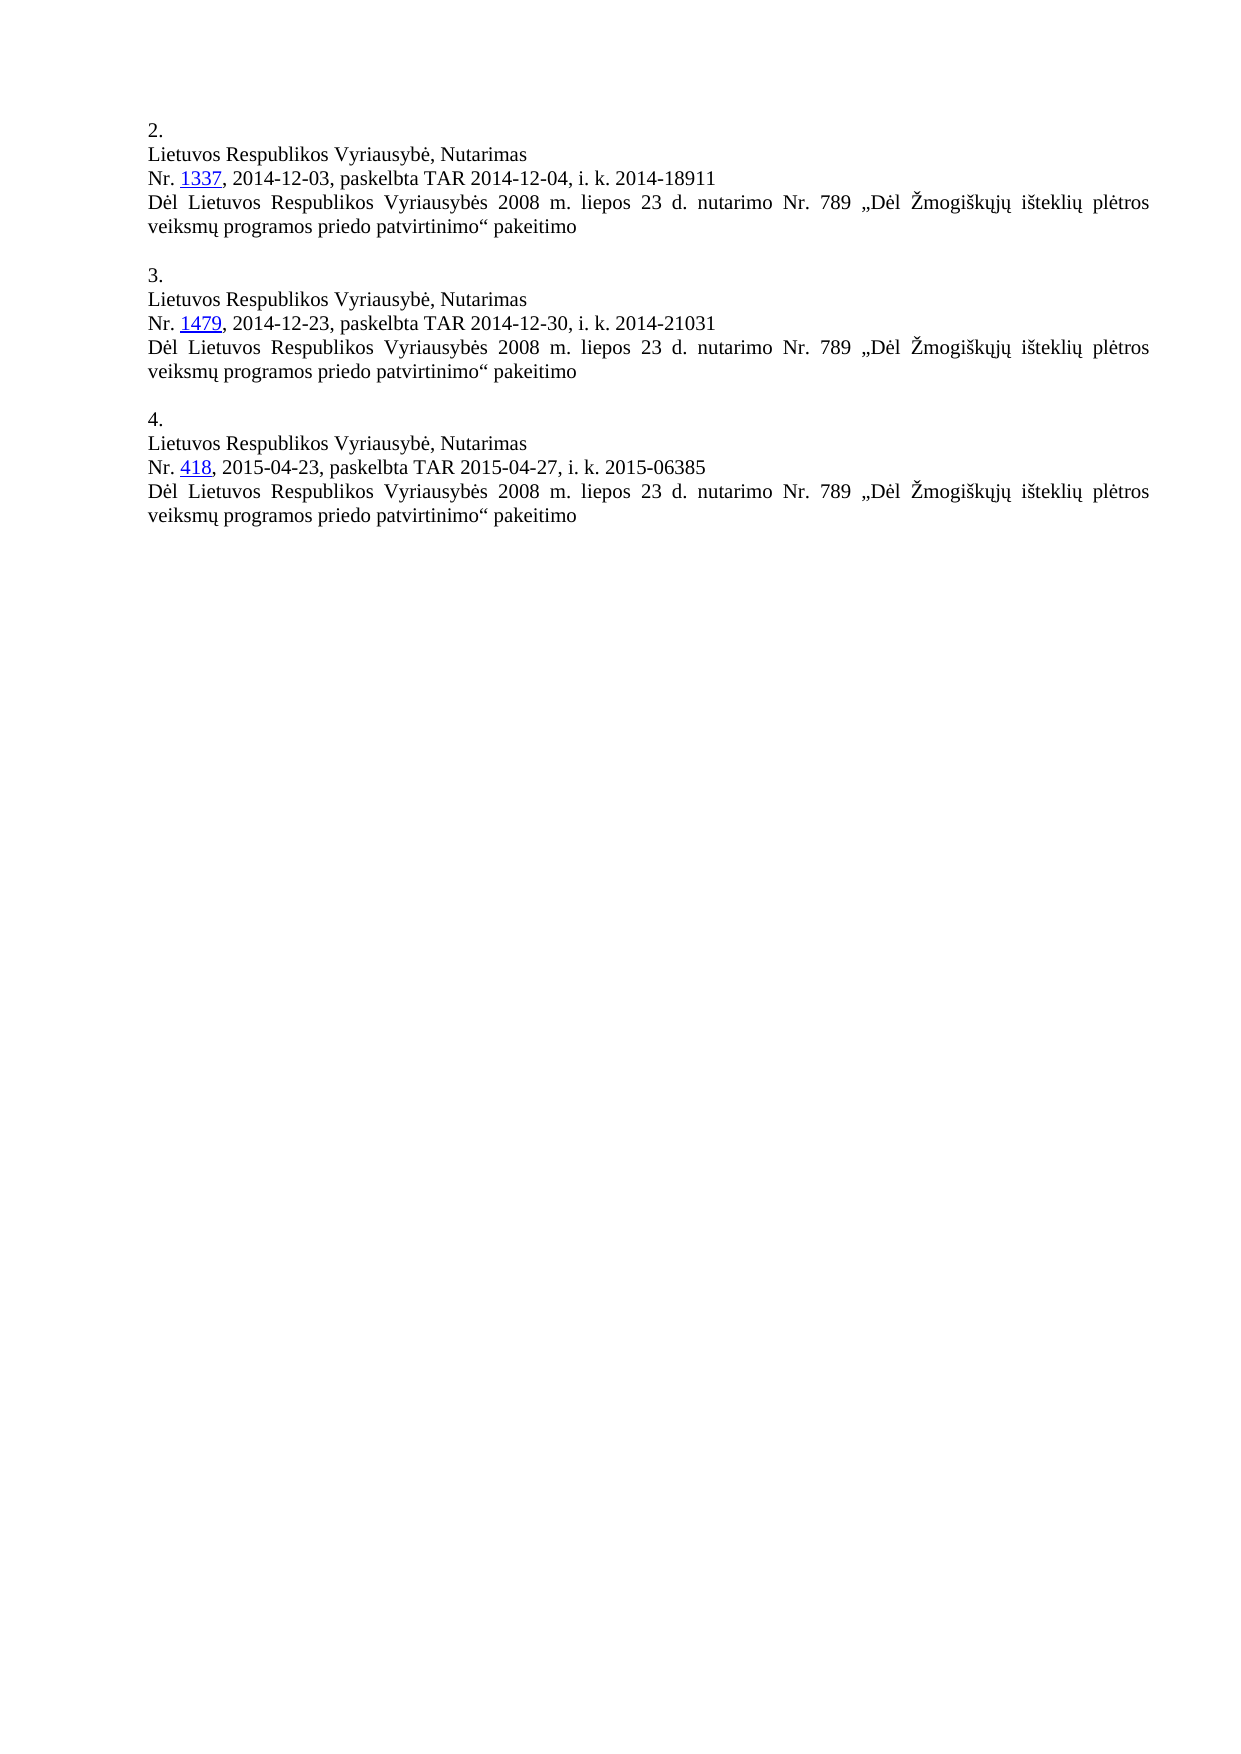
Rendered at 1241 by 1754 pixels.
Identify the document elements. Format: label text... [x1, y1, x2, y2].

text Dėl Lietuvos Respublikos Vyriausybės 2008 m. liepos 23 d. nutarimo Nr. 789 „Dėl Žmogiškųjų išteklių plėtros veiksmų programos priedo patvirtinimo“ pakeitimo [148, 190, 1152, 238]
text Nr. 418, 2015-04-23, paskelbta TAR 2015-04-27, i. k. 2015-06385 [148, 455, 1152, 479]
text 4. [148, 407, 1152, 431]
text 3. [148, 262, 1152, 287]
text Lietuvos Respublikos Vyriausybė, Nutarimas [148, 287, 1152, 311]
text 2. [148, 118, 1152, 142]
text Lietuvos Respublikos Vyriausybė, Nutarimas [148, 142, 1152, 166]
text Nr. 1479, 2014-12-23, paskelbta TAR 2014-12-30, i. k. 2014-21031 [148, 311, 1152, 335]
text Lietuvos Respublikos Vyriausybė, Nutarimas [148, 431, 1152, 455]
text Nr. 1337, 2014-12-03, paskelbta TAR 2014-12-04, i. k. 2014-18911 [148, 166, 1152, 190]
text Dėl Lietuvos Respublikos Vyriausybės 2008 m. liepos 23 d. nutarimo Nr. 789 „Dėl Žmogiškųjų išteklių plėtros veiksmų programos priedo patvirtinimo“ pakeitimo [148, 335, 1152, 383]
text Dėl Lietuvos Respublikos Vyriausybės 2008 m. liepos 23 d. nutarimo Nr. 789 „Dėl Žmogiškųjų išteklių plėtros veiksmų programos priedo patvirtinimo“ pakeitimo [148, 479, 1152, 527]
